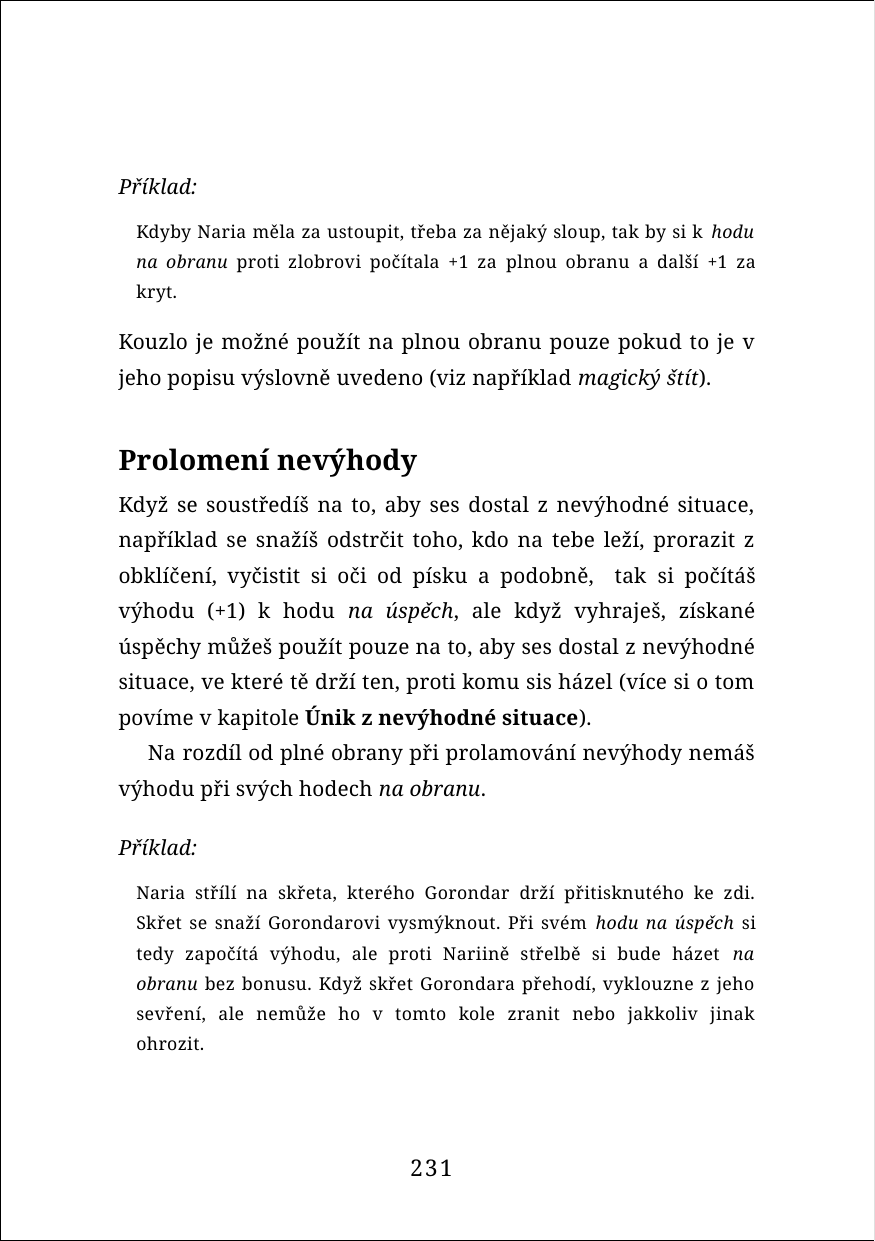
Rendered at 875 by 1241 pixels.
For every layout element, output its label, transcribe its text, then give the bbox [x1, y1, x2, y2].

text Když se soustředíš na to, aby ses dostal z nevýhodné situace, například se snažíš odstrčit toho, kdo na tebe leží, prorazit z obklíčení, vyčistit si oči od písku a podobně, tak si počítáš výhodu (+1) k hodu na úspěch, ale když vyhraješ, získané úspěchy můžeš použít pouze na to, aby ses dostal z nevýhodné situace, ve které tě drží ten, proti komu sis házel (více si o tom povíme v kapitole Únik z nevýhodné situace). Na rozdíl od plné obrany při prolamování nevýhody nemáš výhodu při svých hodech na obranu. [118, 490, 756, 802]
text Příklad: [118, 172, 756, 200]
text Kdyby Naria měla za ustoupit, třeba za nějaký sloup, tak by si k hodu na obranu proti zlobrovi počítala +1 za plnou obranu a další +1 za kryt. [136, 219, 756, 304]
subtitle Prolomení nevýhody [118, 440, 756, 478]
text Naria střílí na skřeta, kterého Gorondar drží přitisknutého ke zdi. Skřet se snaží Gorondarovi vysmýknout. Při svém hodu na úspěch si tedy započítá výhodu, ale proti Nariině střelbě si bude házet na obranu bez bonusu. Když skřet Gorondara přehodí, vyklouzne z jeho sevření, ale nemůže ho v tomto kole zranit nebo jakkoliv jinak ohrozit. [136, 881, 756, 1056]
text Kouzlo je možné použít na plnou obranu pouze pokud to je v jeho popisu výslovně uvedeno (viz například magický štít). [118, 327, 756, 391]
text Příklad: [118, 833, 756, 862]
